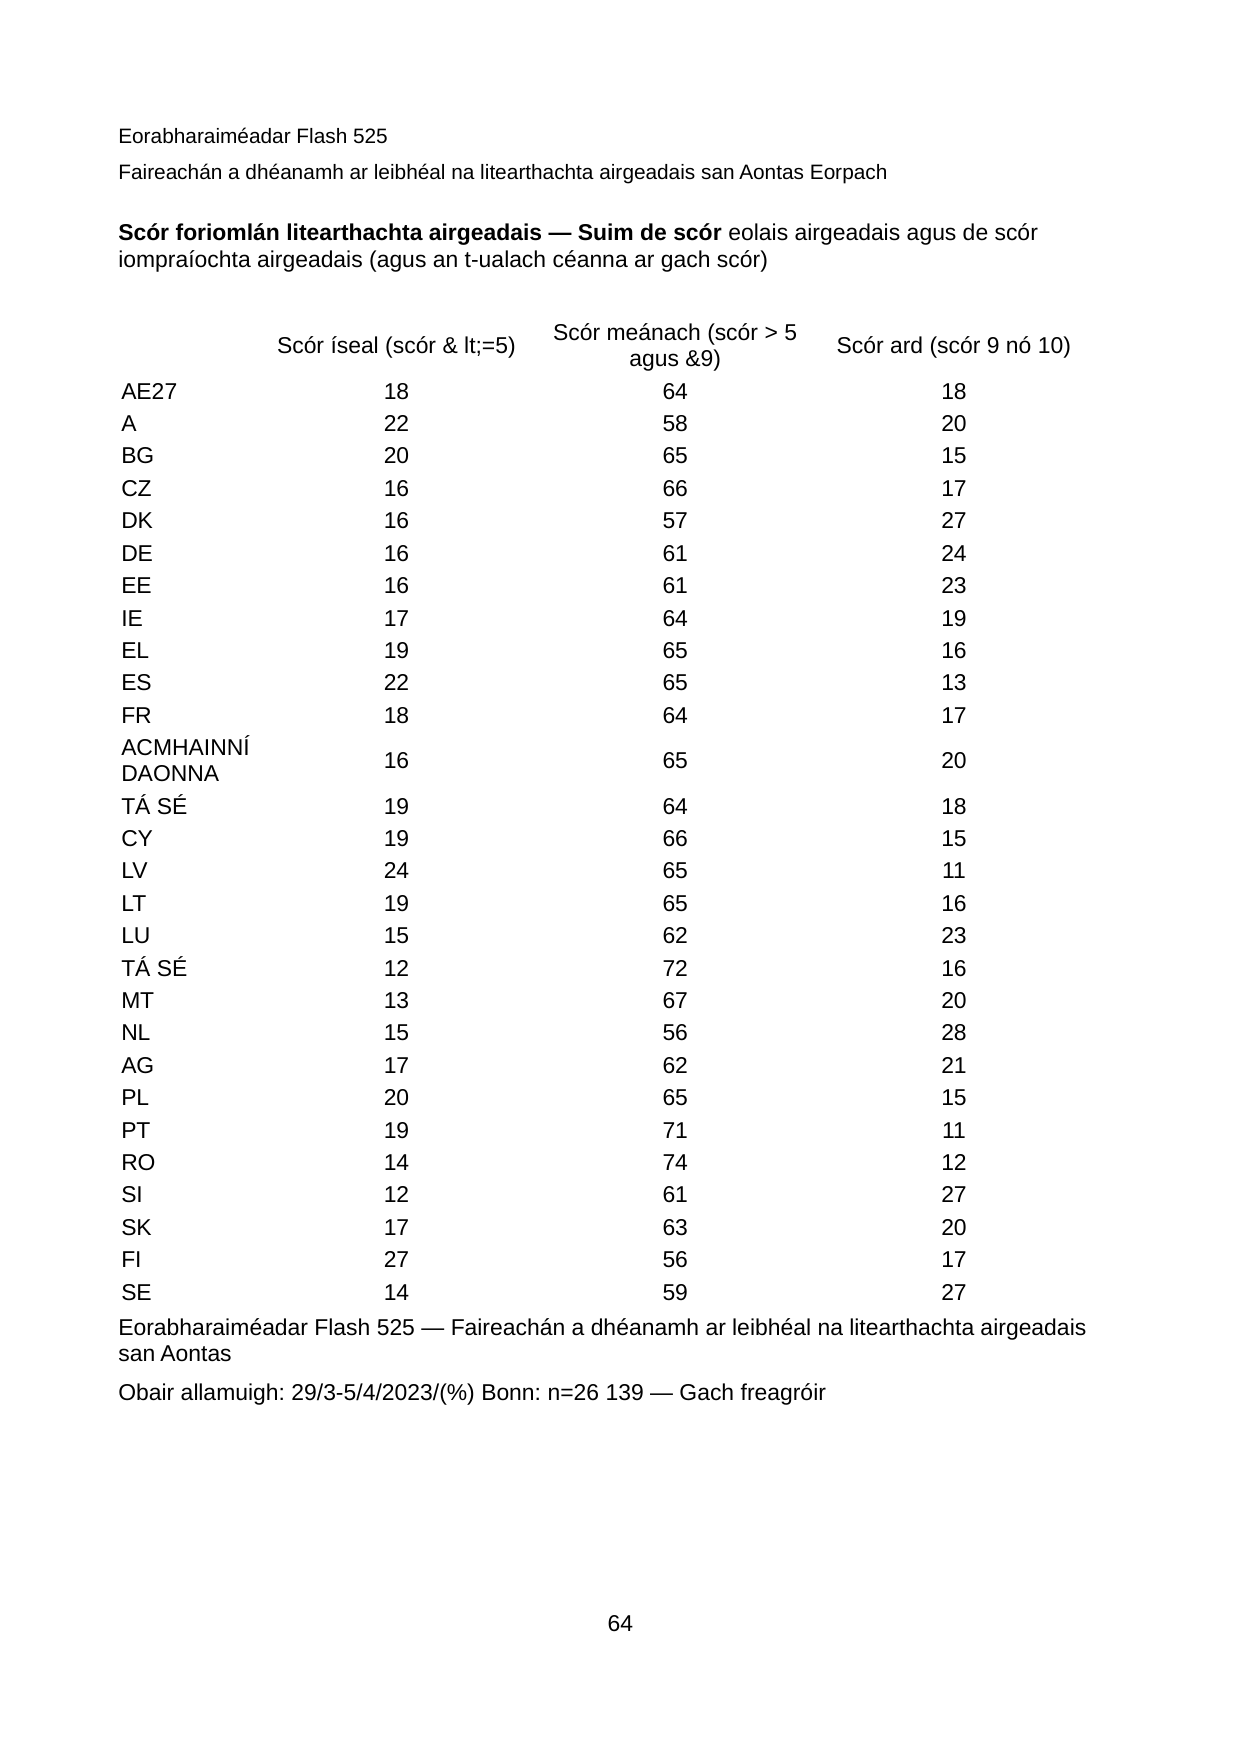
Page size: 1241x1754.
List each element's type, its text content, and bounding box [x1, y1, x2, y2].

table_cell 64 [536, 375, 814, 407]
table_cell 15 [257, 1016, 536, 1049]
table_cell SE [118, 1276, 257, 1308]
table_cell 17 [257, 601, 536, 634]
table_cell 18 [814, 790, 1093, 822]
table_cell 16 [814, 887, 1093, 919]
table_cell 16 [257, 504, 536, 537]
table_cell 20 [814, 1211, 1093, 1243]
table_cell NL [118, 1016, 257, 1049]
table_cell 65 [536, 440, 814, 472]
table_cell 61 [536, 1178, 814, 1211]
table_cell 62 [536, 1049, 814, 1081]
table_cell CZ [118, 472, 257, 504]
table_cell 19 [257, 887, 536, 919]
table_header Scór íseal (scór & lt;=5) [257, 316, 536, 375]
table_cell PL [118, 1081, 257, 1113]
table_cell MT [118, 984, 257, 1016]
table_cell A [118, 407, 257, 439]
table_cell 18 [257, 375, 536, 407]
table_cell RO [118, 1146, 257, 1178]
table_cell LT [118, 887, 257, 919]
table_cell 13 [257, 984, 536, 1016]
table_cell 62 [536, 919, 814, 952]
table_cell 16 [257, 472, 536, 504]
table_cell 65 [536, 731, 814, 789]
table_cell 65 [536, 1081, 814, 1113]
table_cell 64 [536, 601, 814, 634]
table_cell 16 [257, 731, 536, 789]
table_cell 56 [536, 1243, 814, 1276]
table_cell 65 [536, 666, 814, 699]
table_cell 22 [257, 666, 536, 699]
table_cell 64 [536, 790, 814, 822]
table_header Scór ard (scór 9 nó 10) [814, 316, 1093, 375]
table_cell 19 [257, 790, 536, 822]
table_cell 59 [536, 1276, 814, 1308]
table_cell LV [118, 854, 257, 887]
table_cell 17 [257, 1211, 536, 1243]
table_cell 66 [536, 822, 814, 854]
text Obair allamuigh: 29/3-5/4/2023/(%) Bonn: n=26 139 — Gach freagróir [118, 1378, 1122, 1405]
table_cell DE [118, 537, 257, 569]
table_cell 12 [814, 1146, 1093, 1178]
table_cell 22 [257, 407, 536, 439]
table_cell 28 [814, 1016, 1093, 1049]
table_cell 17 [814, 699, 1093, 731]
table_cell 14 [257, 1146, 536, 1178]
table_cell 58 [536, 407, 814, 439]
table_cell 17 [814, 472, 1093, 504]
table_cell 12 [257, 1178, 536, 1211]
table_cell 16 [814, 634, 1093, 666]
table_cell CY [118, 822, 257, 854]
table_cell 27 [814, 504, 1093, 537]
table_cell 16 [814, 952, 1093, 984]
table_cell 15 [814, 1081, 1093, 1113]
table_cell TÁ SÉ [118, 952, 257, 984]
table_cell 14 [257, 1276, 536, 1308]
table_cell 20 [814, 731, 1093, 789]
table_cell 16 [257, 537, 536, 569]
table_cell EE [118, 569, 257, 601]
table_cell 12 [257, 952, 536, 984]
table_cell 20 [814, 984, 1093, 1016]
table_cell ES [118, 666, 257, 699]
table_cell 56 [536, 1016, 814, 1049]
table_cell 27 [257, 1243, 536, 1276]
table_cell 18 [257, 699, 536, 731]
table_cell EL [118, 634, 257, 666]
table_cell SK [118, 1211, 257, 1243]
table_header [118, 316, 257, 375]
table_cell FR [118, 699, 257, 731]
table_cell 19 [257, 1114, 536, 1146]
table_cell 65 [536, 887, 814, 919]
table_cell 19 [257, 634, 536, 666]
table_cell 23 [814, 569, 1093, 601]
table_cell 20 [257, 440, 536, 472]
table_cell LU [118, 919, 257, 952]
table_cell FI [118, 1243, 257, 1276]
table_cell 72 [536, 952, 814, 984]
table_cell 15 [814, 440, 1093, 472]
table_cell SI [118, 1178, 257, 1211]
table_cell DK [118, 504, 257, 537]
table_cell 65 [536, 634, 814, 666]
table_cell 24 [814, 537, 1093, 569]
text Scór foriomlán litearthachta airgeadais — Suim de scór eolais airgeadais agus de scór iompraíochta airgeadais (agus an t-ualach céanna ar gach scór) [118, 219, 1122, 272]
table_cell 19 [814, 601, 1093, 634]
table_cell 67 [536, 984, 814, 1016]
table_cell 18 [814, 375, 1093, 407]
table_cell 57 [536, 504, 814, 537]
table_cell 16 [257, 569, 536, 601]
table_cell 13 [814, 666, 1093, 699]
table_cell 21 [814, 1049, 1093, 1081]
table_cell 65 [536, 854, 814, 887]
table_cell TÁ SÉ [118, 790, 257, 822]
table_cell 64 [536, 699, 814, 731]
table_cell 27 [814, 1276, 1093, 1308]
table_cell BG [118, 440, 257, 472]
table_cell 15 [814, 822, 1093, 854]
table_cell 61 [536, 537, 814, 569]
table_cell PT [118, 1114, 257, 1146]
table_cell 17 [814, 1243, 1093, 1276]
table_cell 19 [257, 822, 536, 854]
table_cell 20 [814, 407, 1093, 439]
table_cell AE27 [118, 375, 257, 407]
table_cell 23 [814, 919, 1093, 952]
table_cell 74 [536, 1146, 814, 1178]
table_cell 61 [536, 569, 814, 601]
table_cell 27 [814, 1178, 1093, 1211]
table_cell 17 [257, 1049, 536, 1081]
table_cell 63 [536, 1211, 814, 1243]
table_cell IE [118, 601, 257, 634]
table_cell 15 [257, 919, 536, 952]
table_cell 71 [536, 1114, 814, 1146]
table_cell AG [118, 1049, 257, 1081]
table_cell 24 [257, 854, 536, 887]
table_cell 20 [257, 1081, 536, 1113]
table_cell ACMHAINNÍ DAONNA [118, 731, 257, 789]
text Eorabharaiméadar Flash 525 — Faireachán a dhéanamh ar leibhéal na litearthachta airgeadais san Aontas [118, 1314, 1122, 1367]
table_header Scór meánach (scór > 5 agus &9) [536, 316, 814, 375]
table_cell 66 [536, 472, 814, 504]
table_cell 11 [814, 854, 1093, 887]
table_cell 11 [814, 1114, 1093, 1146]
